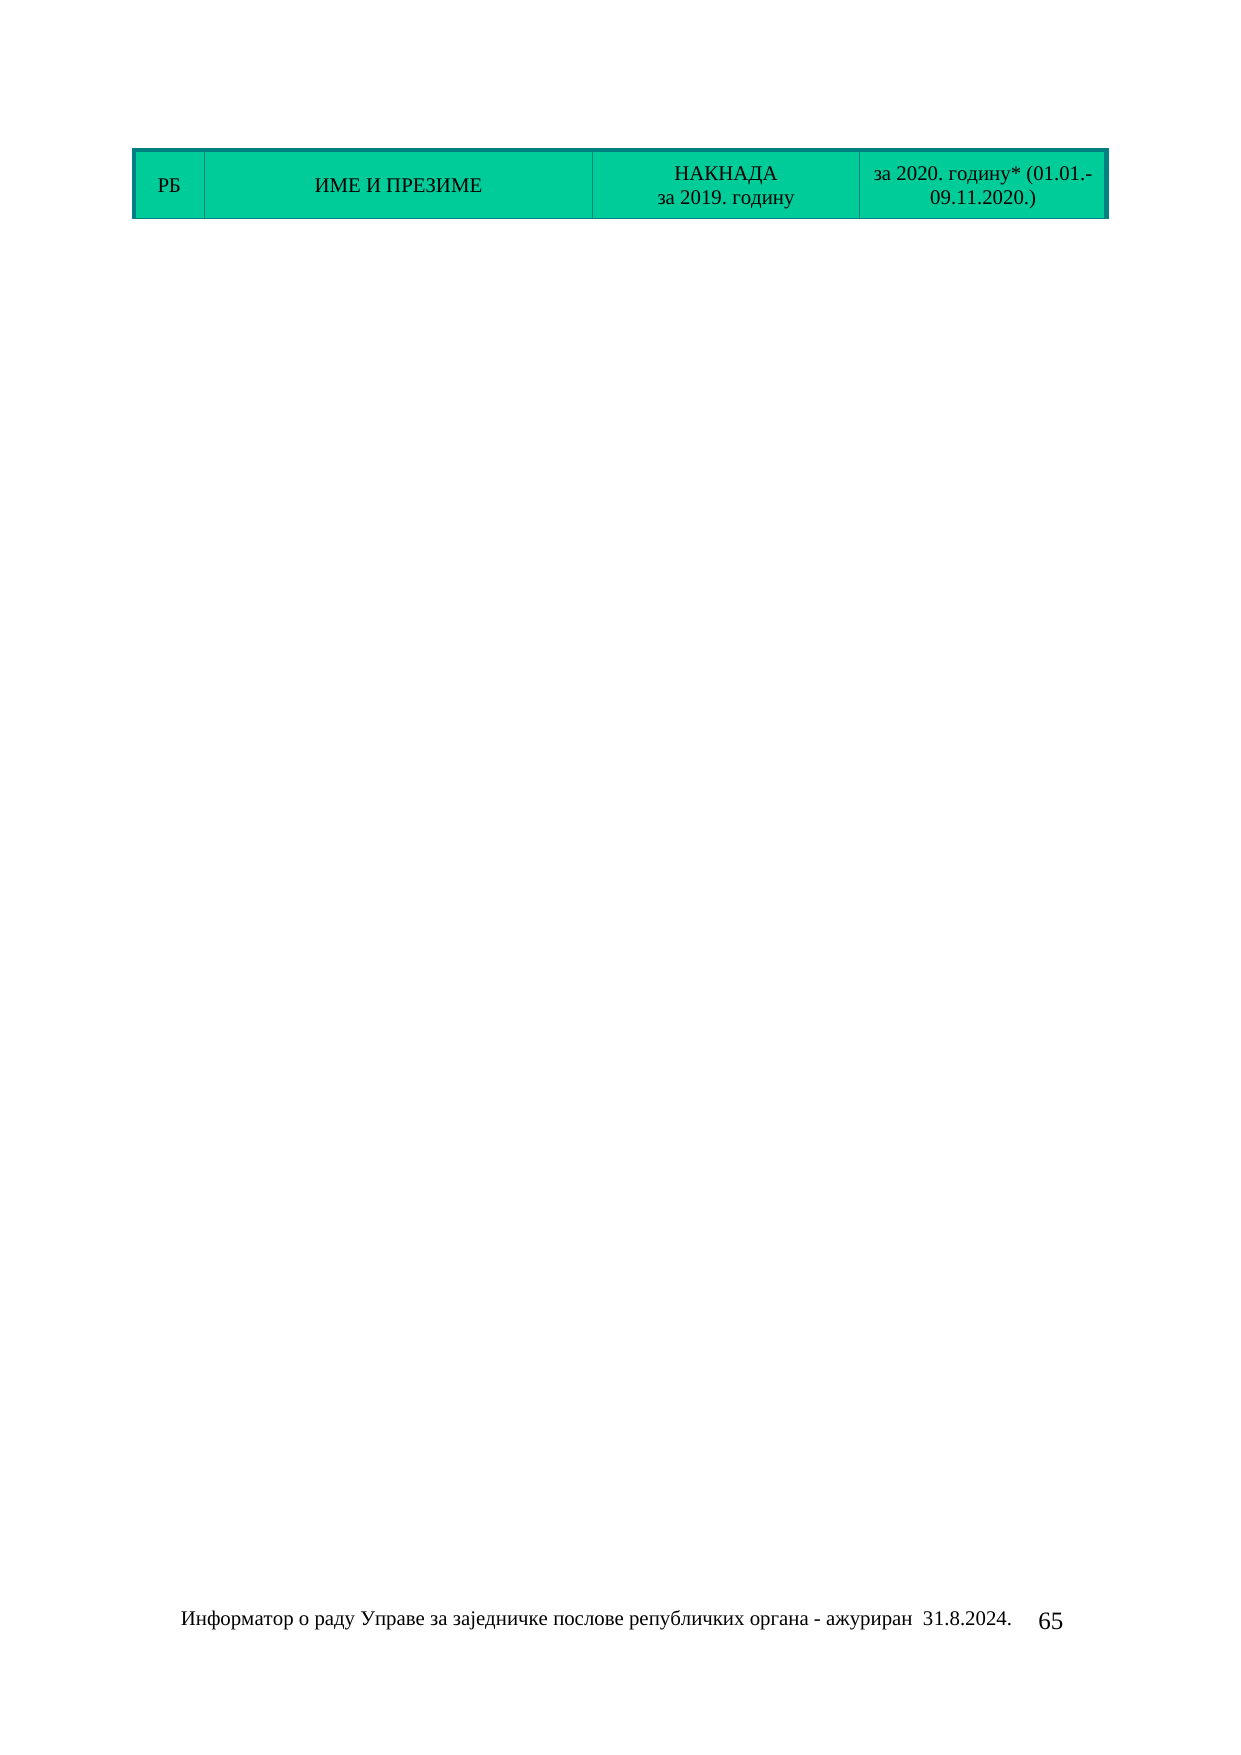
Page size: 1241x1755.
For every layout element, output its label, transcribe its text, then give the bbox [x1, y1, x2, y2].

table_header НАКНАДА за 2019. годину [593, 152, 859, 218]
table_header ИМЕ И ПРЕЗИМЕ [205, 152, 592, 218]
table_header РБ [136, 152, 204, 218]
table_header за 2020. годину* (01.01.-09.11.2020.) [860, 152, 1104, 218]
